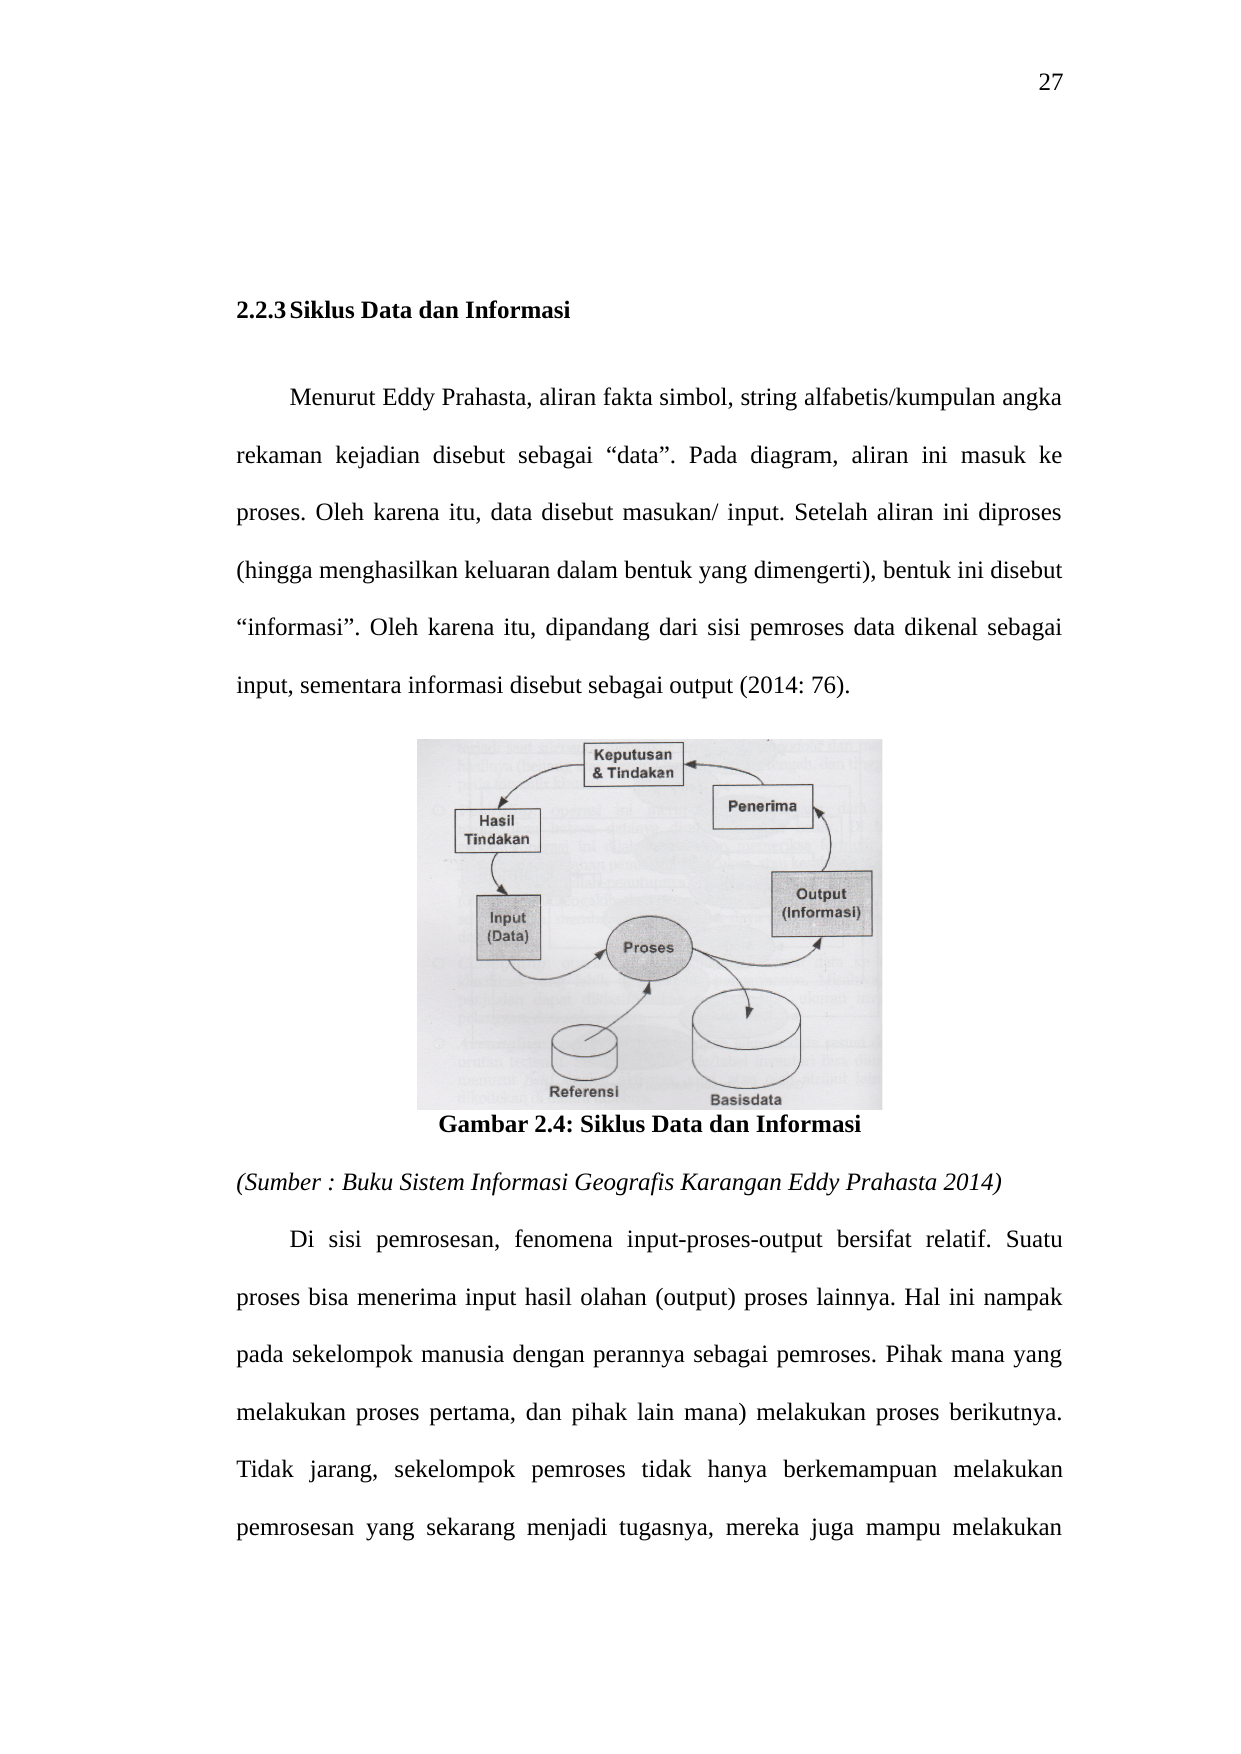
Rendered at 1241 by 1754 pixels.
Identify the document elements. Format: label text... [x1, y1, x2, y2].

text Menurut Eddy Prahasta, aliran fakta simbol, string alfabetis/kumpulan angka rekaman kejadian disebut sebagai “data”. Pada diagram, aliran ini masuk ke proses. Oleh karena itu, data disebut masukan/ input. Setelah aliran ini diproses (hingga menghasilkan keluaran dalam bentuk yang dimengerti), bentuk ini disebut “informasi”. Oleh karena itu, dipandang dari sisi pemroses data dikenal sebagai input, sementara informasi disebut sebagai output (2014: 76). [236, 382, 1063, 698]
text Di sisi pemrosesan, fenomena input-proses-output bersifat relatif. Suatu proses bisa menerima input hasil olahan (output) proses lainnya. Hal ini nampak pada sekelompok manusia dengan perannya sebagai pemroses. Pihak mana yang melakukan proses pertama, dan pihak lain mana) melakukan proses berikutnya. Tidak jarang, sekelompok pemroses tidak hanya berkemampuan melakukan pemrosesan yang sekarang menjadi tugasnya, mereka juga mampu melakukan [236, 1224, 1063, 1541]
text Gambar 2.4: Siklus Data dan Informasi [417, 1110, 882, 1138]
subtitle 2.2.3 Siklus Data dan Informasi [236, 295, 1063, 324]
picture [417, 739, 883, 1110]
text (Sumber : Buku Sistem Informasi Geografis Karangan Eddy Prahasta 2014) [236, 727, 1063, 1196]
